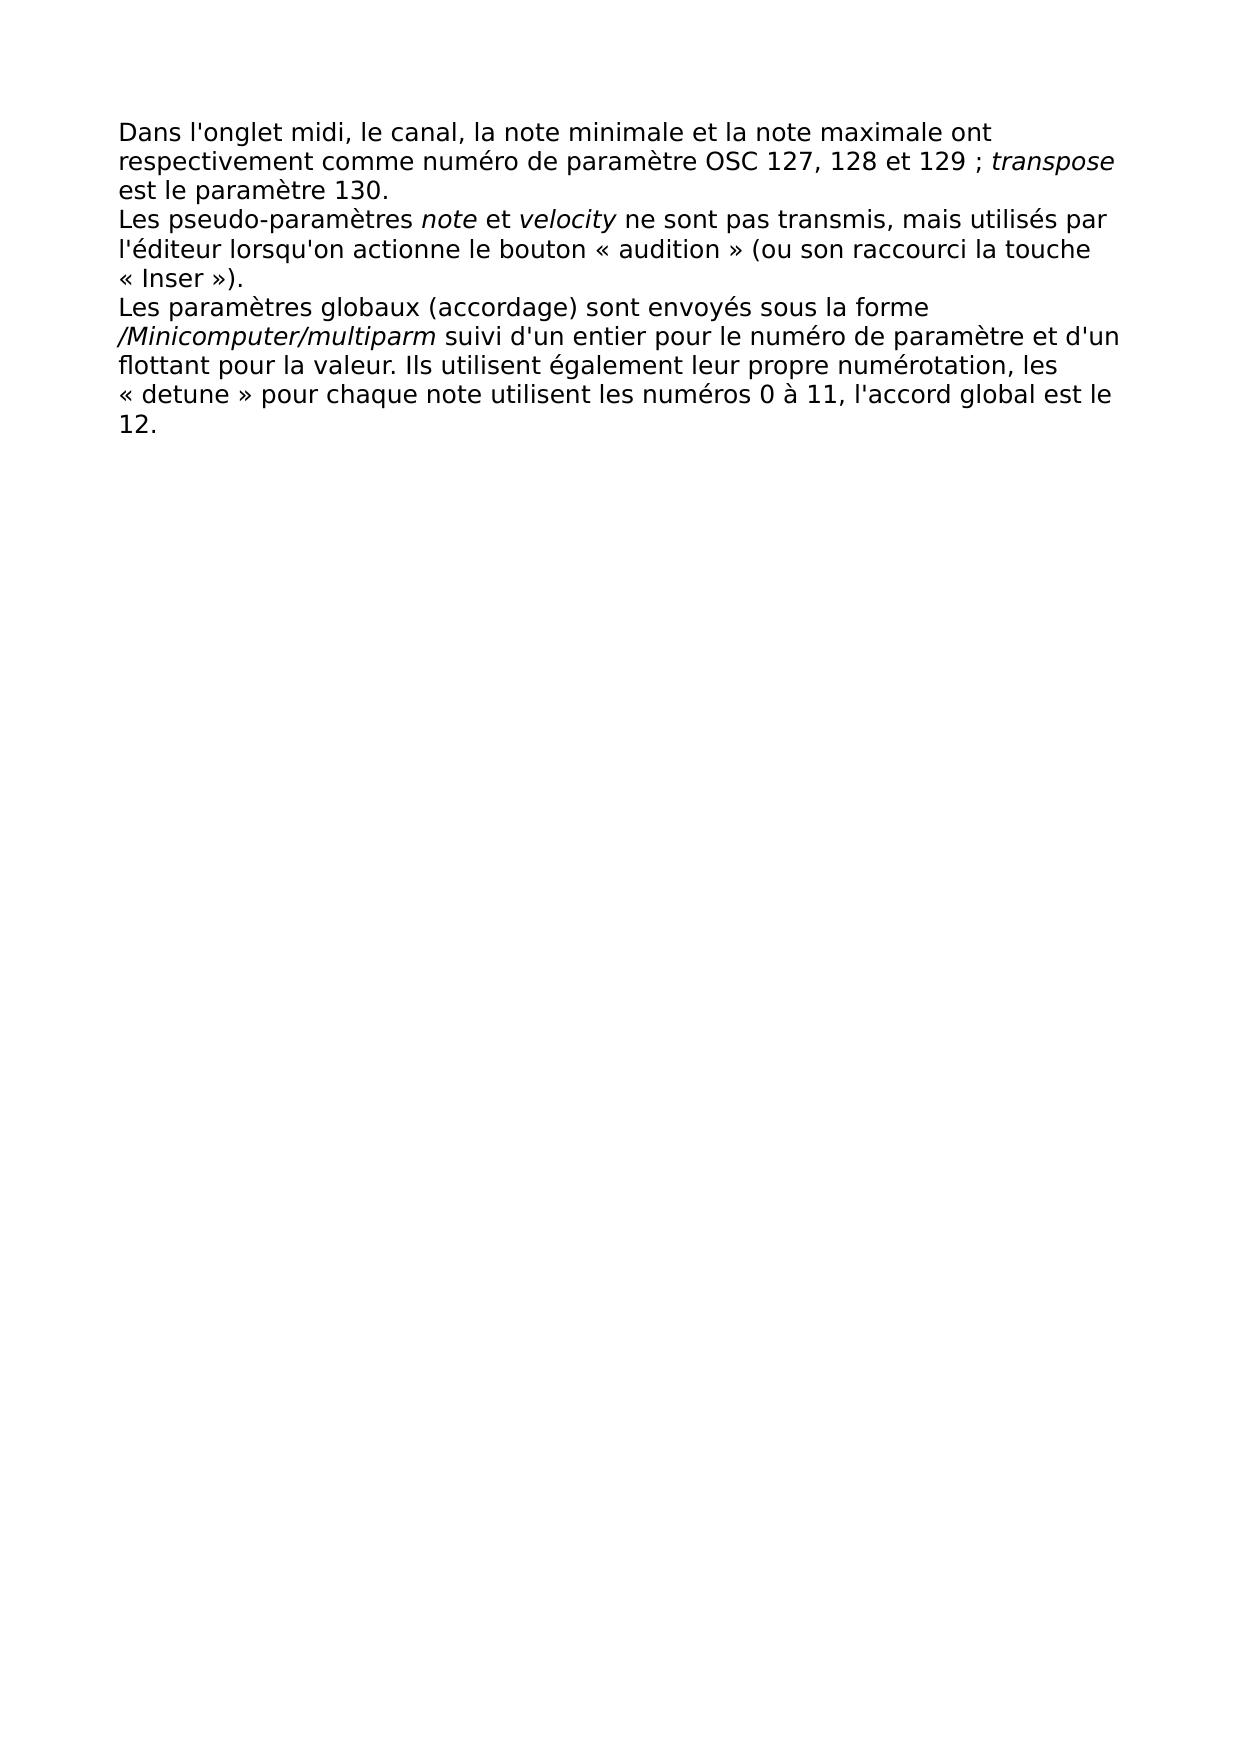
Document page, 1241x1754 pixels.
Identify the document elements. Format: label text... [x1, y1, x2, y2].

text Les paramètres globaux (accordage) sont envoyés sous la forme /Minicomputer/multiparm suivi d'un entier pour le numéro de paramètre et d'un flottant pour la valeur. Ils utilisent également leur propre numérotation, les « detune » pour chaque note utilisent les numéros 0 à 11, l'accord global est le 12. [118, 293, 1122, 439]
text Dans l'onglet midi, le canal, la note minimale et la note maximale ont respectivement comme numéro de paramètre OSC 127, 128 et 129 ; transpose est le paramètre 130. [118, 118, 1122, 206]
text Les pseudo-paramètres note et velocity ne sont pas transmis, mais utilisés par l'éditeur lorsqu'on actionne le bouton « audition » (ou son raccourci la touche « Inser »). [118, 206, 1122, 293]
